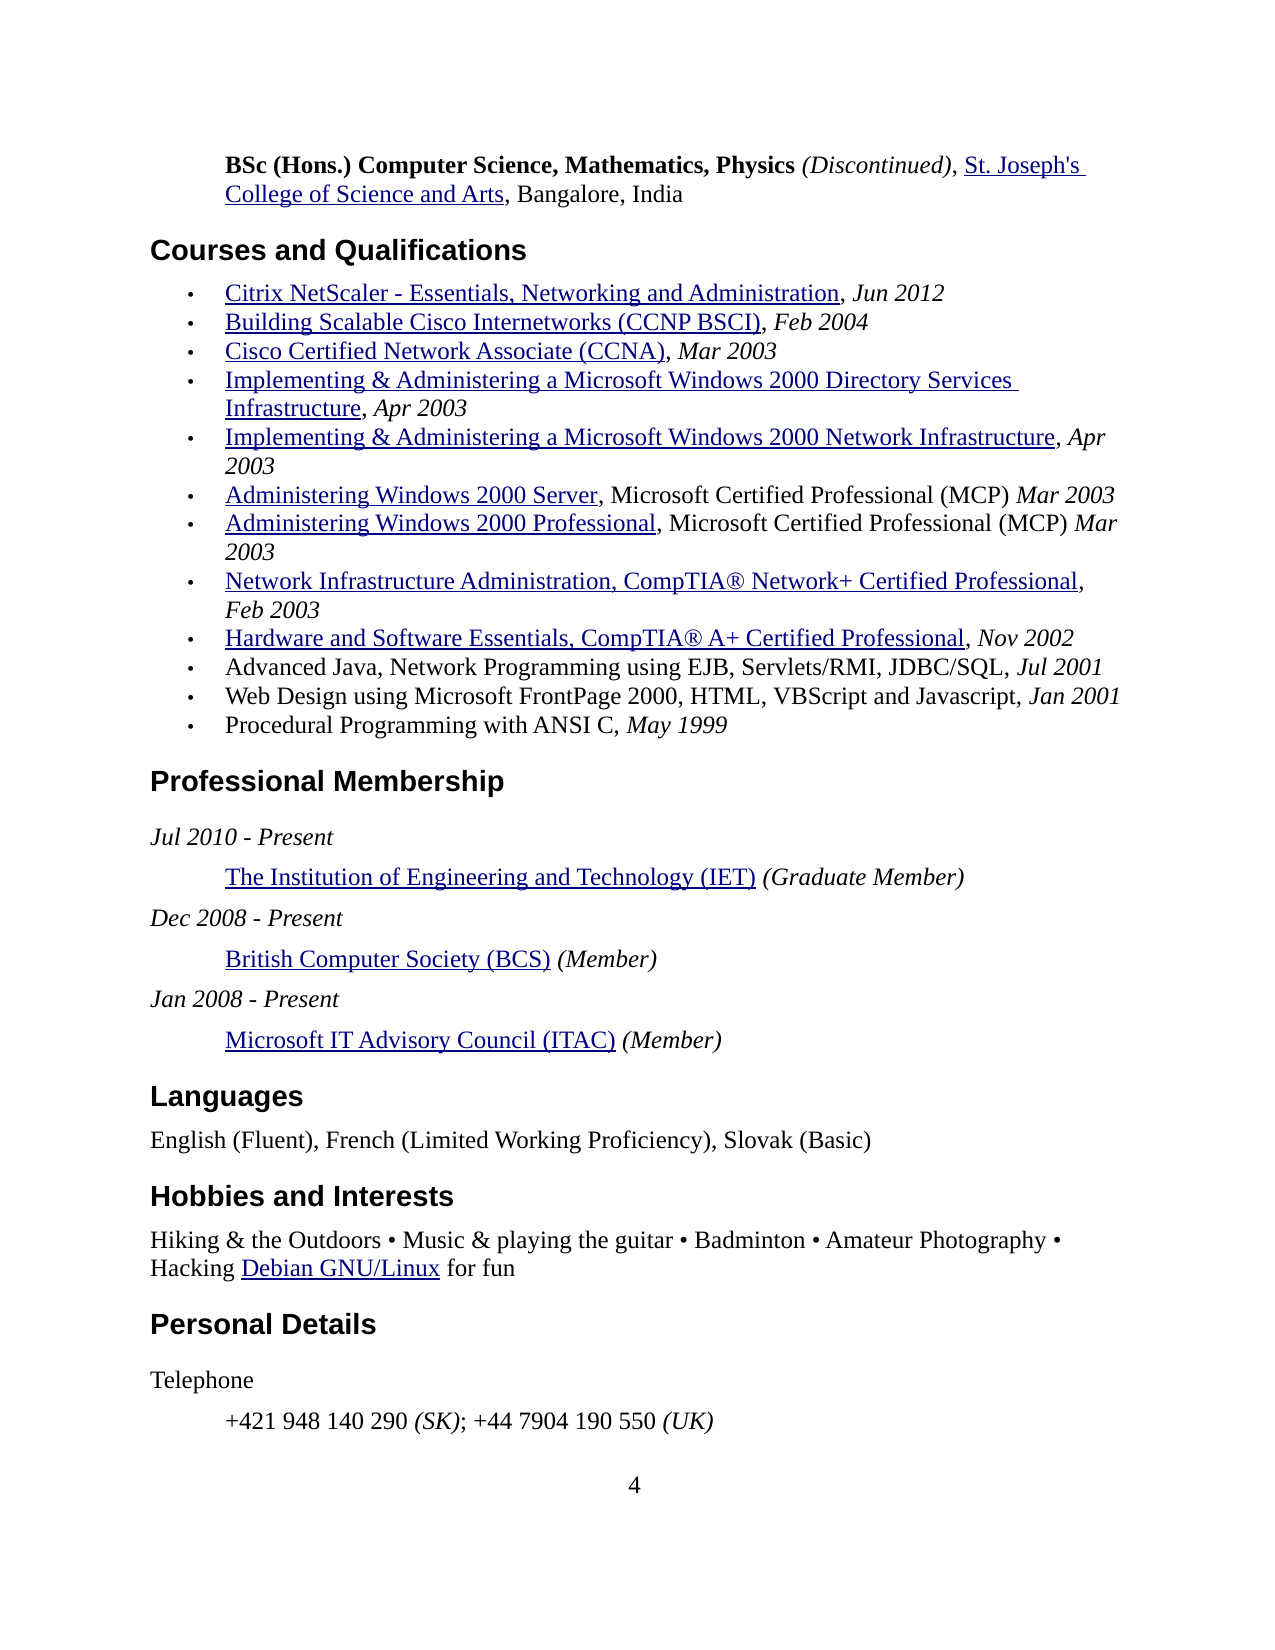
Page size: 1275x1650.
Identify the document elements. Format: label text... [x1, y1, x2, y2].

subtitle Hobbies and Interests [150, 1179, 1125, 1212]
text BSc (Hons.) Computer Science, Mathematics, Physics (Discontinued), St. Joseph's College of Science and Arts, Bangalore, India [225, 150, 1125, 207]
list Administering Windows 2000 Server, Microsoft Certified Professional (MCP) Mar 2003 [187, 480, 1125, 508]
text The Institution of Engineering and Technology (IET) (Graduate Member) [225, 862, 1125, 891]
text Microsoft IT Advisory Council (ITAC) (Member) [225, 1025, 1125, 1054]
list Procedural Programming with ANSI C, May 1999 [187, 710, 1125, 738]
text Jan 2008 - Present [150, 984, 1125, 1013]
list Implementing & Administering a Microsoft Windows 2000 Network Infrastructure, Apr 2003 [187, 422, 1125, 480]
subtitle Personal Details [150, 1307, 1125, 1341]
list Network Infrastructure Administration, CompTIA® Network+ Certified Professional, Feb 2003 [187, 566, 1125, 623]
list Implementing & Administering a Microsoft Windows 2000 Directory Services Infrastructure, Apr 2003 [187, 365, 1125, 422]
text Telephone [150, 1365, 1125, 1394]
text Dec 2008 - Present [150, 903, 1125, 932]
list Administering Windows 2000 Professional, Microsoft Certified Professional (MCP) Mar 2003 [187, 508, 1125, 566]
list Cisco Certified Network Associate (CCNA), Mar 2003 [187, 336, 1125, 365]
list Building Scalable Cisco Internetworks (CCNP BSCI), Feb 2004 [187, 307, 1125, 336]
subtitle Professional Membership [150, 763, 1125, 797]
list Advanced Java, Network Programming using EJB, Servlets/RMI, JDBC/SQL, Jul 2001 [187, 652, 1125, 681]
text +421 948 140 290 (SK); +44 7904 190 550 (UK) [225, 1406, 1125, 1435]
list Citrix NetScaler - Essentials, Networking and Administration, Jun 2012 [187, 278, 1125, 307]
text Hiking & the Outdoors • Music & playing the guitar • Badminton • Amateur Photography • Hacking Debian GNU/Linux for fun [150, 1225, 1125, 1282]
text English (Fluent), French (Limited Working Proficiency), Slovak (Basic) [150, 1125, 1125, 1154]
text Jul 2010 - Present [150, 822, 1125, 850]
subtitle Courses and Qualifications [150, 232, 1125, 266]
list Web Design using Microsoft FrontPage 2000, HTML, VBScript and Javascript, Jan 2001 [187, 681, 1125, 710]
text British Computer Society (BCS) (Member) [225, 944, 1125, 972]
subtitle Languages [150, 1079, 1125, 1112]
list Hardware and Software Essentials, CompTIA® A+ Certified Professional, Nov 2002 [187, 623, 1125, 652]
